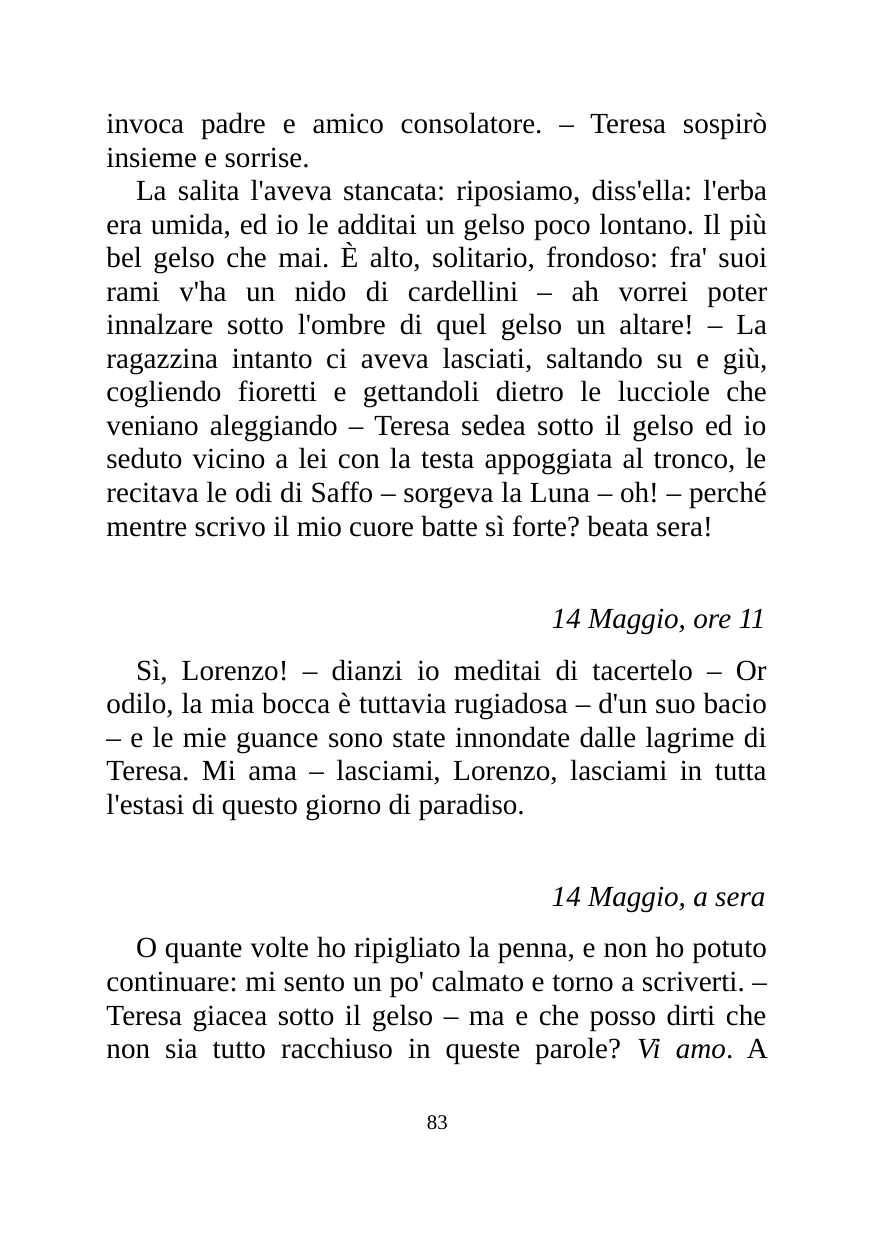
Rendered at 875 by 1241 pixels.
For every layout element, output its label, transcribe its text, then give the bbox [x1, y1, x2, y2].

text La salita l'aveva stancata: riposiamo, diss'ella: l'erba era umida, ed io le additai un gelso poco lontano. Il più bel gelso che mai. È alto, solitario, frondoso: fra' suoi rami v'ha un nido di cardellini – ah vorrei poter innalzare sotto l'ombre di quel gelso un altare! – La ragazzina intanto ci aveva lasciati, saltando su e giù, cogliendo fioretti e gettandoli dietro le lucciole che veniano aleggiando – Teresa sedea sotto il gelso ed io seduto vicino a lei con la testa appoggiata al tronco, le recitava le odi di Saffo – sorgeva la Luna – oh! – perché mentre scrivo il mio cuore batte sì forte? beata sera! [106, 173, 768, 542]
text 14 Maggio, ore 11 [106, 601, 768, 635]
text O quante volte ho ripigliato la penna, e non ho potuto continuare: mi sento un po' calmato e torno a scriverti. – Teresa giacea sotto il gelso – ma e che posso dirti che non sia tutto racchiuso in queste parole? Vi amo. A [106, 931, 768, 1065]
text Sì, Lorenzo! – dianzi io meditai di tacertelo – Or odilo, la mia bocca è tuttavia rugiadosa – d'un suo bacio – e le mie guance sono state innondate dalle lagrime di Teresa. Mi ama – lasciami, Lorenzo, lasciami in tutta l'estasi di questo giorno di paradiso. [106, 653, 768, 820]
text 14 Maggio, a sera [106, 879, 768, 913]
text invoca padre e amico consolatore. – Teresa sospirò insieme e sorrise. [106, 106, 768, 173]
